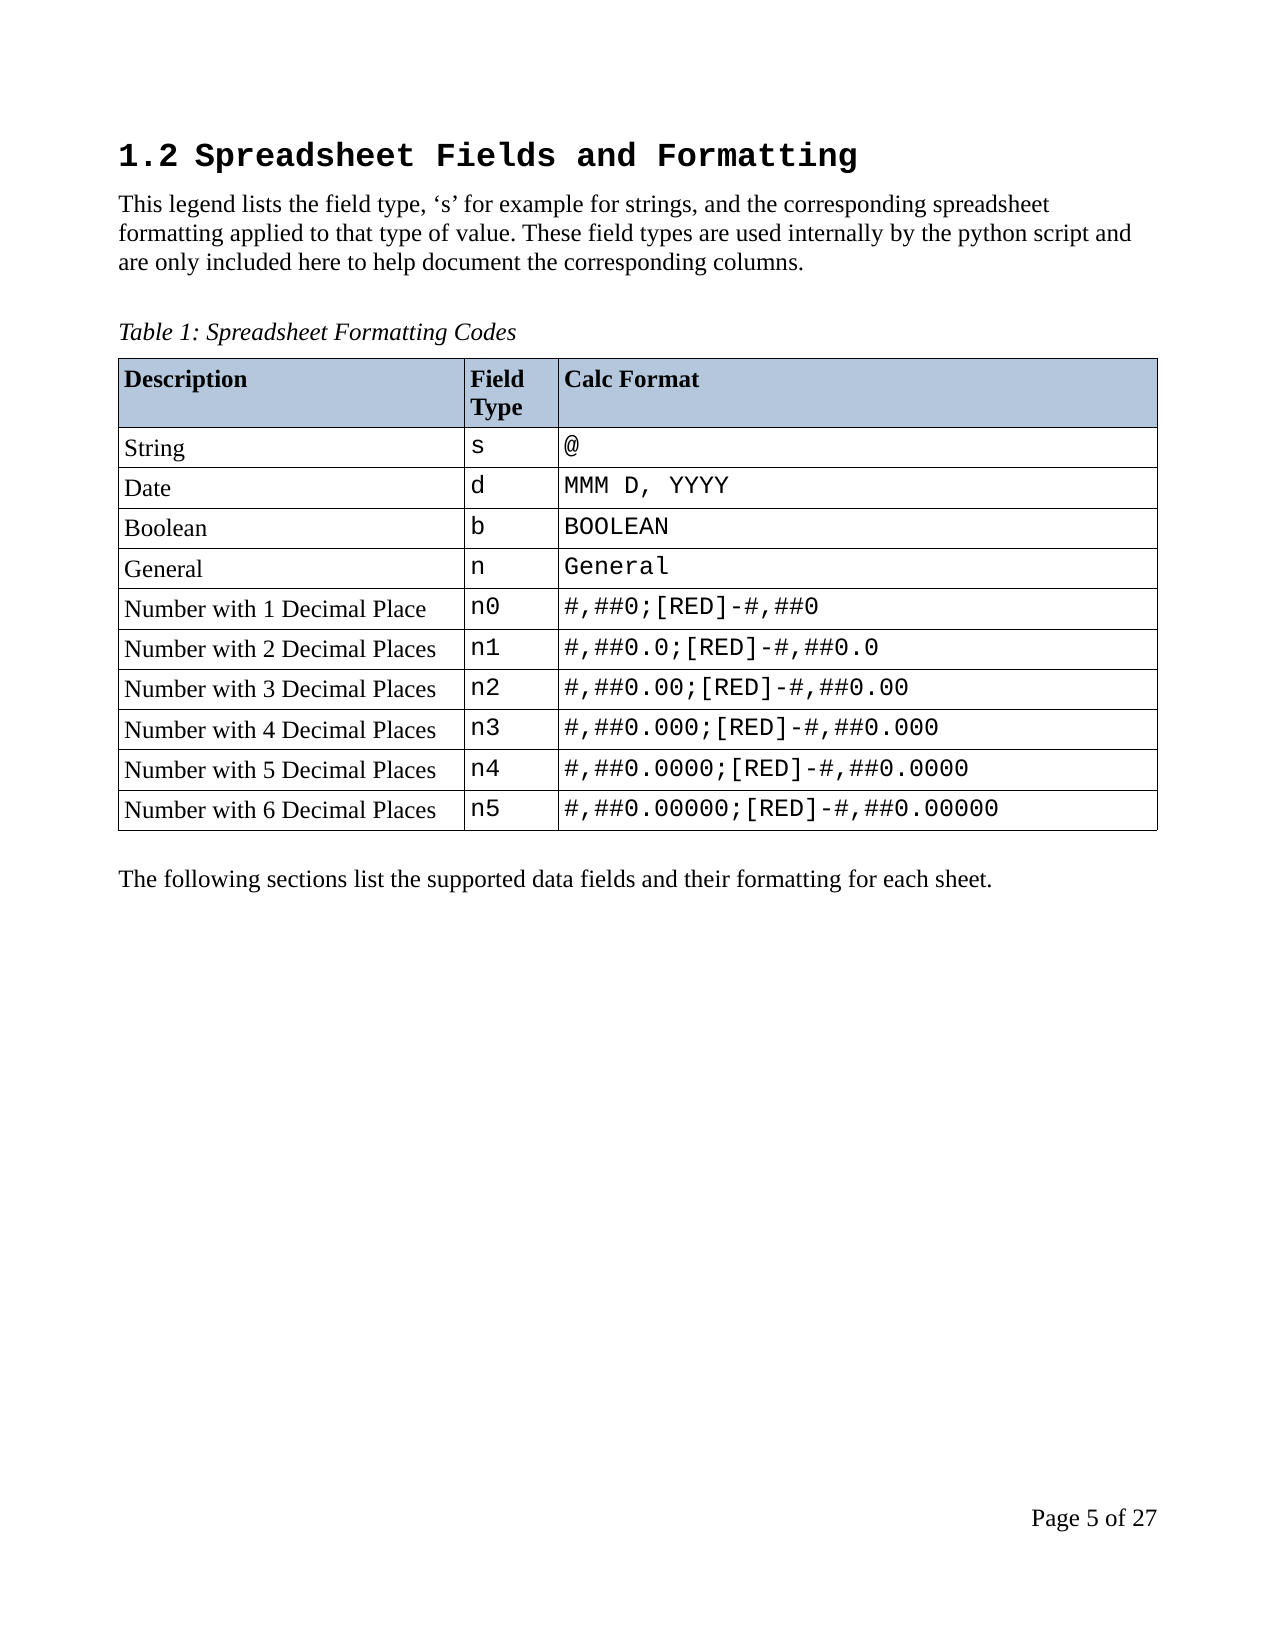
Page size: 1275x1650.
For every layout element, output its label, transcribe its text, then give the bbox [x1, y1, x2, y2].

table_cell n4 [465, 750, 558, 790]
table_cell Boolean [119, 509, 464, 548]
table_cell n0 [465, 589, 558, 628]
text This legend lists the field type, ‘s’ for example for strings, and the corresponding spreadsheet formatting applied to that type of value. These field types are used internally by the python script and are only included here to help document the corresponding columns. [118, 189, 1157, 276]
table_cell @ [559, 428, 1157, 467]
table_cell Number with 1 Decimal Place [119, 589, 464, 628]
table_cell n1 [465, 630, 558, 669]
table_cell d [465, 468, 558, 507]
subtitle 1.2 Spreadsheet Fields and Formatting [118, 139, 1157, 177]
table_cell #,##0;[RED]-#,##0 [559, 589, 1157, 628]
table_cell General [119, 549, 464, 588]
table_cell Number with 5 Decimal Places [119, 750, 464, 790]
table_cell s [465, 428, 558, 467]
table_cell General [559, 549, 1157, 588]
table_cell n2 [465, 670, 558, 709]
table_cell BOOLEAN [559, 509, 1157, 548]
table_cell #,##0.0;[RED]-#,##0.0 [559, 630, 1157, 669]
table_cell Date [119, 468, 464, 507]
table_cell #,##0.00000;[RED]-#,##0.00000 [559, 791, 1157, 830]
text The following sections list the supported data fields and their formatting for each sheet. [118, 864, 1157, 893]
table_header Calc Format [559, 359, 1157, 427]
table_cell Number with 6 Decimal Places [119, 791, 464, 830]
table_cell n [465, 549, 558, 588]
table_cell #,##0.00;[RED]-#,##0.00 [559, 670, 1157, 709]
table_cell Number with 2 Decimal Places [119, 630, 464, 669]
table_cell Number with 4 Decimal Places [119, 710, 464, 749]
table_cell n3 [465, 710, 558, 749]
table_cell Number with 3 Decimal Places [119, 670, 464, 709]
table_header Description [119, 359, 464, 427]
table_cell MMM D, YYYY [559, 468, 1157, 507]
text Table 1: Spreadsheet Formatting Codes [118, 317, 1157, 345]
table_cell String [119, 428, 464, 467]
table_header Field Type [465, 359, 558, 427]
table_cell n5 [465, 791, 558, 830]
table_cell b [465, 509, 558, 548]
table_cell #,##0.000;[RED]-#,##0.000 [559, 710, 1157, 749]
table_cell #,##0.0000;[RED]-#,##0.0000 [559, 750, 1157, 790]
